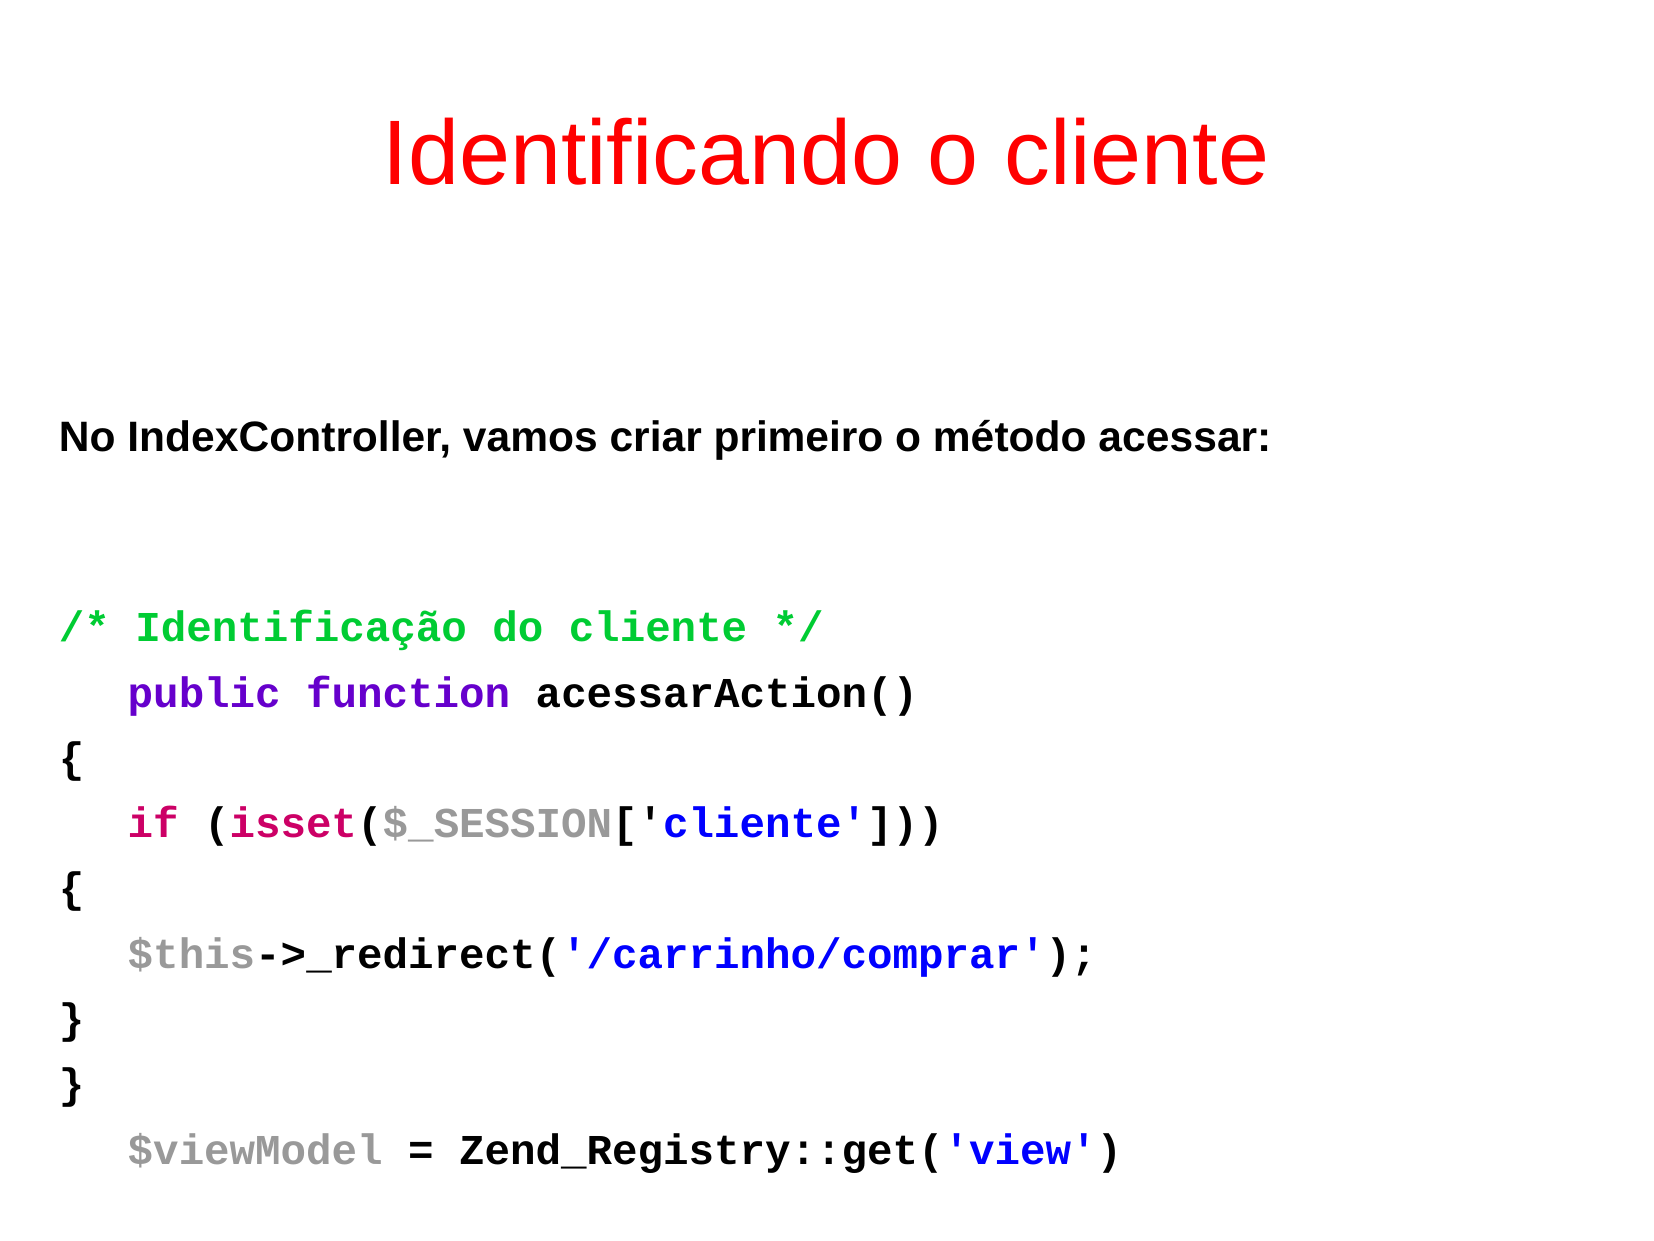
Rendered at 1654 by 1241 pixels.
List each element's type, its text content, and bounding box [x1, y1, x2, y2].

list No IndexController, vamos criar primeiro o método acessar: /* Identificação do cliente */ public function acessarAction() { if (isset($_SESSION['cliente'])) { $this->_redirect('/carrinho/comprar'); } } $viewModel = Zend_Registry::get('view') [59, 283, 1607, 1182]
title Identificando o cliente [82, 49, 1571, 257]
